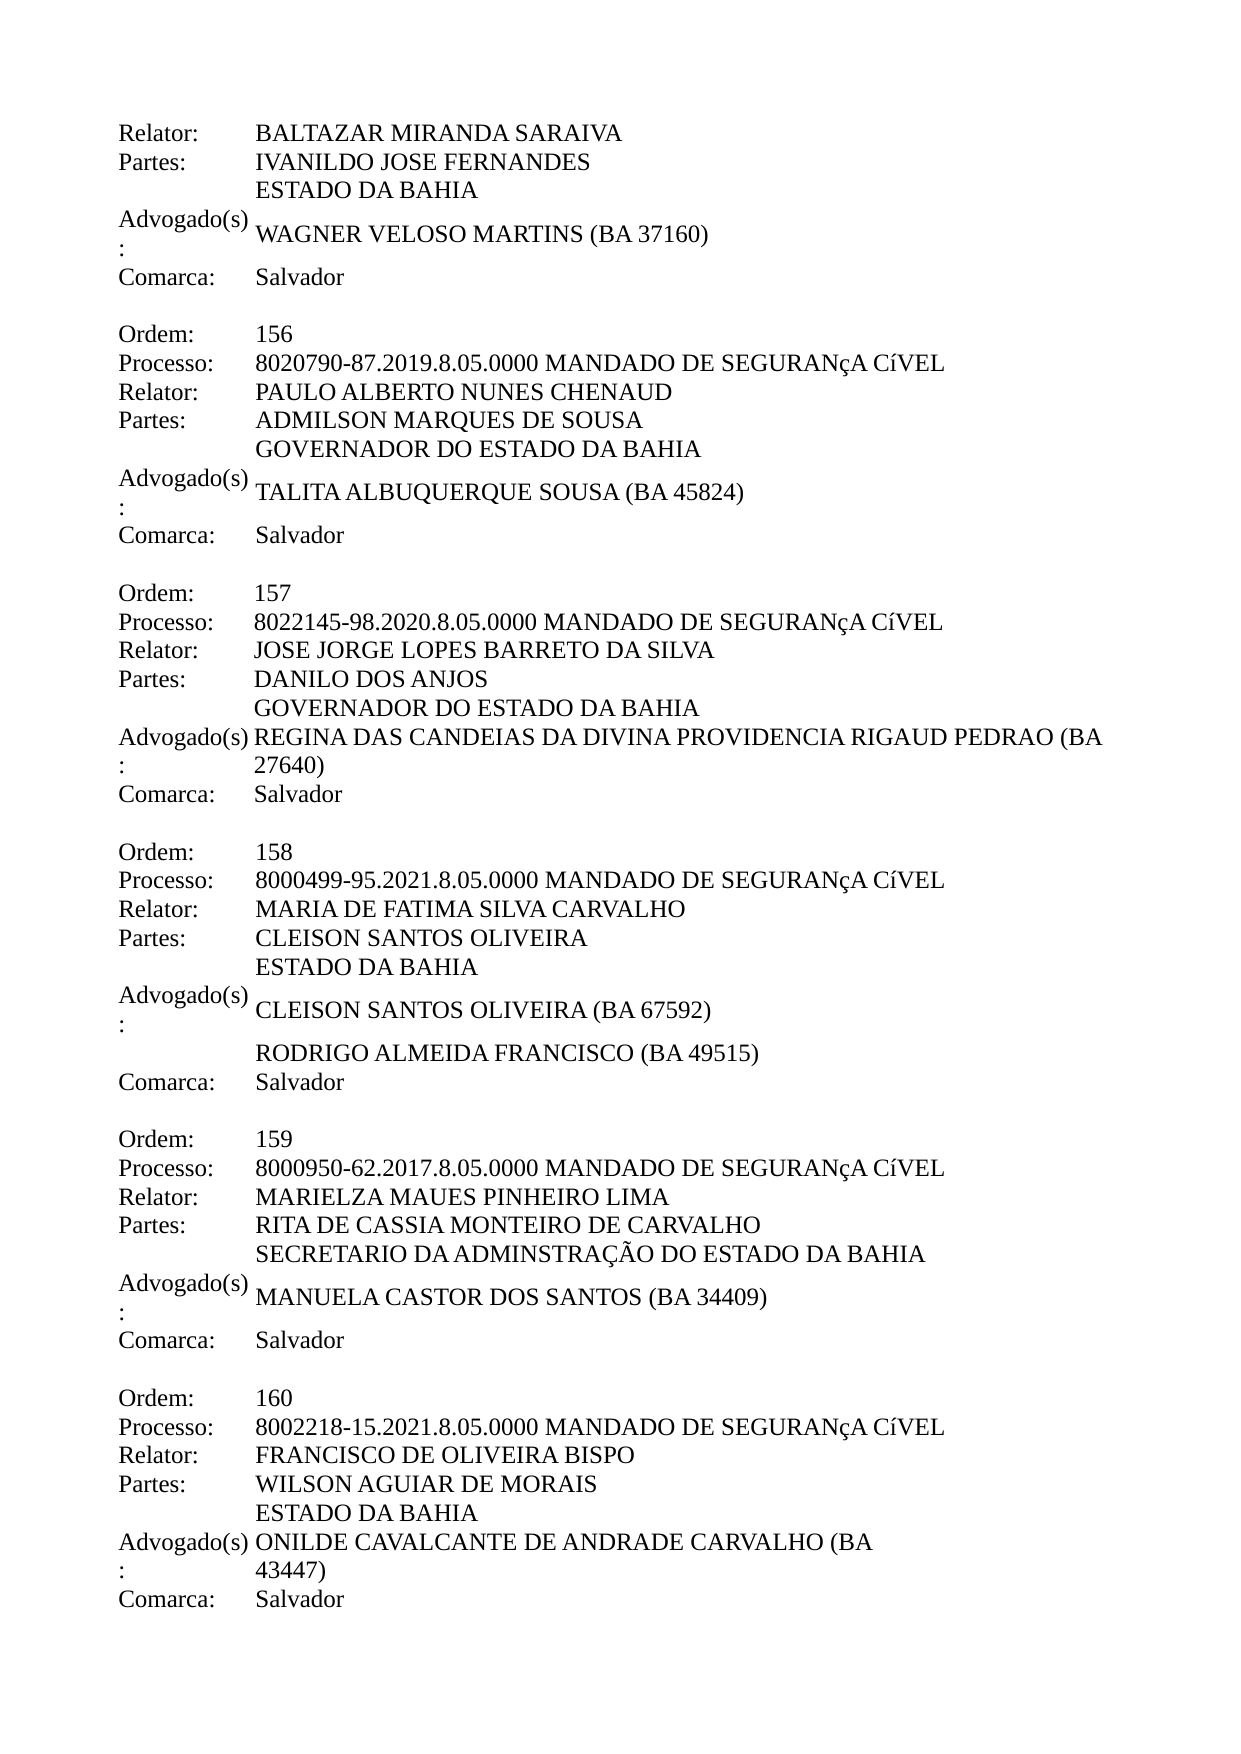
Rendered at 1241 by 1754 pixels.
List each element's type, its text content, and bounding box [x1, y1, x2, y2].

table_header 157 [254, 578, 1122, 607]
table_cell Relator: [118, 636, 253, 664]
table_cell [118, 176, 255, 204]
table_header 160 [255, 1383, 946, 1412]
table_cell PAULO ALBERTO NUNES CHENAUD [255, 377, 946, 406]
table_cell CLEISON SANTOS OLIVEIRA [255, 923, 946, 952]
table_cell Relator: [118, 1441, 255, 1469]
table_cell CLEISON SANTOS OLIVEIRA (BA 67592) [255, 981, 946, 1038]
table_cell Salvador [255, 262, 946, 291]
table_cell Comarca: [118, 521, 255, 549]
table_header 159 [255, 1124, 946, 1153]
table_cell Salvador [255, 1584, 946, 1613]
table_cell Comarca: [118, 779, 253, 808]
table_cell JOSE JORGE LOPES BARRETO DA SILVA [254, 636, 1122, 664]
table_cell RITA DE CASSIA MONTEIRO DE CARVALHO [255, 1211, 946, 1239]
table_cell ADMILSON MARQUES DE SOUSA [255, 406, 946, 434]
table_cell Advogado(s): [118, 1527, 255, 1584]
table_cell [118, 1239, 255, 1268]
table_cell Advogado(s): [118, 981, 255, 1038]
table_cell FRANCISCO DE OLIVEIRA BISPO [255, 1441, 946, 1469]
table_header Ordem: [118, 837, 255, 866]
table_cell Relator: [118, 894, 255, 923]
table_cell ESTADO DA BAHIA [255, 176, 946, 204]
table_header Ordem: [118, 1383, 255, 1412]
table_cell ESTADO DA BAHIA [255, 952, 946, 981]
table_cell Processo: [118, 1412, 255, 1441]
table_cell WAGNER VELOSO MARTINS (BA 37160) [255, 204, 946, 262]
table_cell Advogado(s): [118, 1268, 255, 1326]
table_cell [118, 1498, 255, 1527]
table_cell Partes: [118, 664, 253, 693]
table_cell TALITA ALBUQUERQUE SOUSA (BA 45824) [255, 463, 946, 521]
table_cell RODRIGO ALMEIDA FRANCISCO (BA 49515) [255, 1038, 946, 1067]
table_cell Salvador [254, 779, 1122, 808]
table_cell [118, 1038, 255, 1067]
table_cell 8000499-95.2021.8.05.0000 MANDADO DE SEGURANçA CíVEL [255, 866, 946, 894]
table_cell Salvador [255, 1067, 946, 1096]
table_cell Salvador [255, 521, 946, 549]
table_header 158 [255, 837, 946, 866]
table_cell [118, 434, 255, 463]
table_cell Advogado(s): [118, 722, 253, 779]
table_cell Processo: [118, 1153, 255, 1182]
table_cell REGINA DAS CANDEIAS DA DIVINA PROVIDENCIA RIGAUD PEDRAO (BA 27640) [254, 722, 1122, 779]
table_header Ordem: [118, 578, 253, 607]
table_cell SECRETARIO DA ADMINSTRAÇÃO DO ESTADO DA BAHIA [255, 1239, 946, 1268]
table_cell DANILO DOS ANJOS [254, 664, 1122, 693]
table_cell 8022145-98.2020.8.05.0000 MANDADO DE SEGURANçA CíVEL [254, 607, 1122, 636]
table_cell [118, 693, 253, 722]
table_cell Partes: [118, 1211, 255, 1239]
table_cell MANUELA CASTOR DOS SANTOS (BA 34409) [255, 1268, 946, 1326]
table_cell Comarca: [118, 262, 255, 291]
table_cell Partes: [118, 406, 255, 434]
table_cell [118, 952, 255, 981]
table_cell Processo: [118, 607, 253, 636]
table_header Ordem: [118, 1124, 255, 1153]
table_cell Partes: [118, 147, 255, 176]
table_cell Relator: [118, 377, 255, 406]
table_cell Processo: [118, 866, 255, 894]
table_cell 8020790-87.2019.8.05.0000 MANDADO DE SEGURANçA CíVEL [255, 348, 946, 377]
table_cell 8002218-15.2021.8.05.0000 MANDADO DE SEGURANçA CíVEL [255, 1412, 946, 1441]
table_cell Partes: [118, 1469, 255, 1498]
table_cell MARIA DE FATIMA SILVA CARVALHO [255, 894, 946, 923]
table_cell GOVERNADOR DO ESTADO DA BAHIA [255, 434, 946, 463]
table_cell Advogado(s): [118, 463, 255, 521]
table_cell Processo: [118, 348, 255, 377]
table_cell MARIELZA MAUES PINHEIRO LIMA [255, 1182, 946, 1211]
table_cell Advogado(s): [118, 204, 255, 262]
table_cell 8000950-62.2017.8.05.0000 MANDADO DE SEGURANçA CíVEL [255, 1153, 946, 1182]
table_cell Relator: [118, 118, 255, 147]
table_cell ESTADO DA BAHIA [255, 1498, 946, 1527]
table_cell Partes: [118, 923, 255, 952]
table_cell IVANILDO JOSE FERNANDES [255, 147, 946, 176]
table_cell GOVERNADOR DO ESTADO DA BAHIA [254, 693, 1122, 722]
table_cell Comarca: [118, 1067, 255, 1096]
table_cell BALTAZAR MIRANDA SARAIVA [255, 118, 946, 147]
table_cell Comarca: [118, 1326, 255, 1354]
table_header 156 [255, 319, 946, 348]
table_cell ONILDE CAVALCANTE DE ANDRADE CARVALHO (BA 43447) [255, 1527, 946, 1584]
table_cell Salvador [255, 1326, 946, 1354]
table_cell Relator: [118, 1182, 255, 1211]
table_cell WILSON AGUIAR DE MORAIS [255, 1469, 946, 1498]
table_cell Comarca: [118, 1584, 255, 1613]
table_header Ordem: [118, 319, 255, 348]
